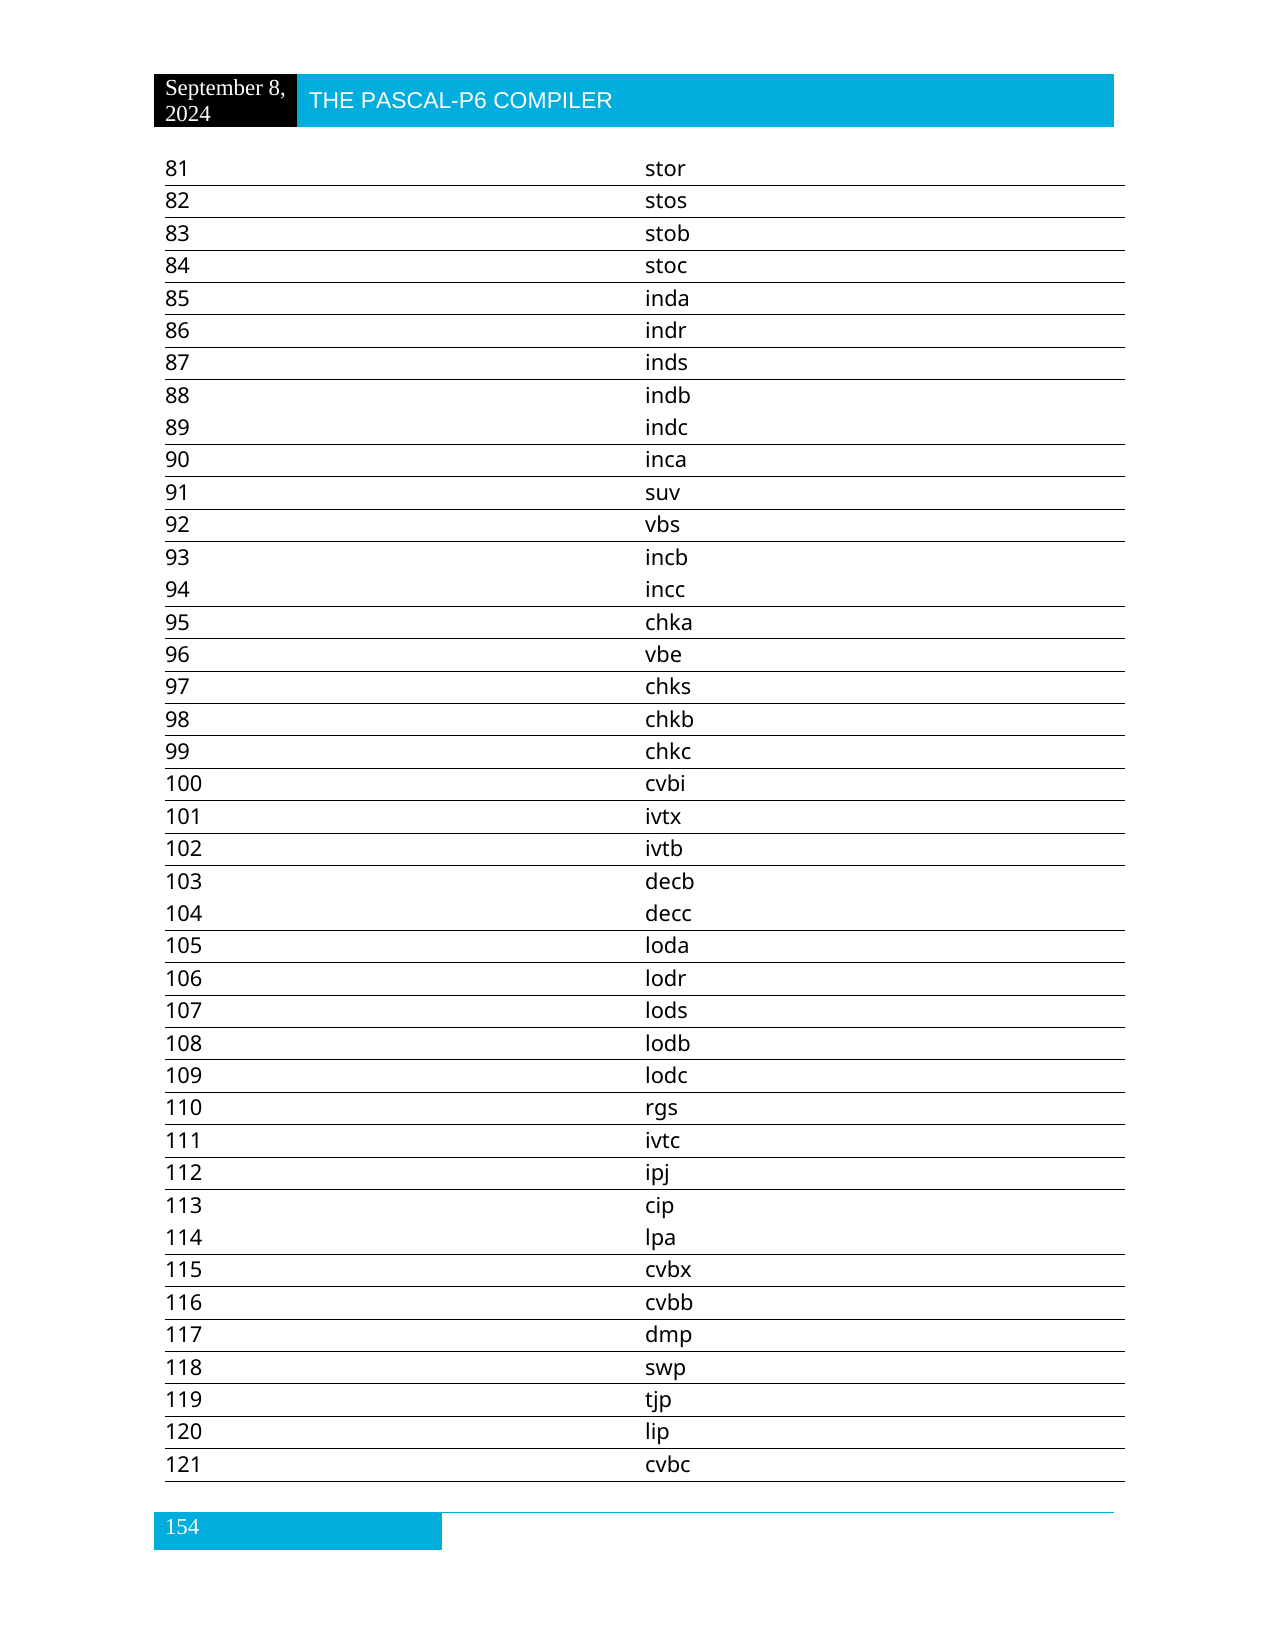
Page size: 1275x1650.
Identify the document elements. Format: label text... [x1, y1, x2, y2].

table_cell loda [645, 931, 1125, 962]
table_cell 117 [165, 1320, 645, 1351]
table_cell chks [645, 672, 1125, 703]
table_cell 87 [165, 348, 645, 379]
table_cell 99 [165, 736, 645, 768]
table_cell rgs [645, 1093, 1125, 1124]
table_cell chka [645, 607, 1125, 638]
table_cell lods [645, 996, 1125, 1027]
table_cell 112 [165, 1158, 645, 1189]
table_cell chkb [645, 704, 1125, 735]
table_cell 106 [165, 963, 645, 995]
table_cell stos [645, 186, 1125, 217]
table_cell chkc [645, 736, 1125, 768]
table_cell 90 [165, 445, 645, 476]
table_cell 85 [165, 283, 645, 314]
table_cell 81 [165, 153, 645, 185]
table_cell cvbc [645, 1449, 1125, 1481]
table_cell 97 [165, 672, 645, 703]
table_cell 95 [165, 607, 645, 638]
table_cell swp [645, 1352, 1125, 1383]
table_cell cvbx [645, 1255, 1125, 1286]
table_cell 103 [165, 866, 645, 898]
table_cell incc [645, 574, 1125, 606]
table_cell suv [645, 477, 1125, 509]
table_cell inda [645, 283, 1125, 314]
table_cell stor [645, 153, 1125, 185]
table_cell indb [645, 380, 1125, 412]
table_cell 83 [165, 218, 645, 250]
table_cell indc [645, 412, 1125, 444]
table_cell lip [645, 1417, 1125, 1448]
table_cell 82 [165, 186, 645, 217]
table_cell 102 [165, 834, 645, 865]
table_cell 114 [165, 1222, 645, 1254]
table_cell 96 [165, 639, 645, 671]
table_cell 116 [165, 1287, 645, 1319]
table_cell indr [645, 315, 1125, 347]
table_cell cvbb [645, 1287, 1125, 1319]
table_cell 111 [165, 1125, 645, 1157]
table_cell stob [645, 218, 1125, 250]
table_cell ivtx [645, 801, 1125, 833]
table_cell 121 [165, 1449, 645, 1481]
table_cell 115 [165, 1255, 645, 1286]
table_cell 84 [165, 251, 645, 282]
table_cell 105 [165, 931, 645, 962]
table_cell 88 [165, 380, 645, 412]
table_cell stoc [645, 251, 1125, 282]
table_cell 107 [165, 996, 645, 1027]
table_cell 109 [165, 1060, 645, 1092]
table_cell 100 [165, 769, 645, 800]
table_cell lodb [645, 1028, 1125, 1059]
table_cell 94 [165, 574, 645, 606]
table_cell inca [645, 445, 1125, 476]
table_cell 118 [165, 1352, 645, 1383]
table_cell 119 [165, 1384, 645, 1416]
table_cell lodr [645, 963, 1125, 995]
table_cell 104 [165, 898, 645, 930]
table_cell lodc [645, 1060, 1125, 1092]
table_cell tjp [645, 1384, 1125, 1416]
table_cell 101 [165, 801, 645, 833]
table_cell 98 [165, 704, 645, 735]
table_cell inds [645, 348, 1125, 379]
table_cell decc [645, 898, 1125, 930]
table_cell cip [645, 1190, 1125, 1222]
table_cell 120 [165, 1417, 645, 1448]
table_cell lpa [645, 1222, 1125, 1254]
table_cell cvbi [645, 769, 1125, 800]
table_cell dmp [645, 1320, 1125, 1351]
table_cell 93 [165, 542, 645, 574]
table_cell 86 [165, 315, 645, 347]
table_cell 91 [165, 477, 645, 509]
table_cell 113 [165, 1190, 645, 1222]
table_cell vbs [645, 510, 1125, 541]
table_cell ivtc [645, 1125, 1125, 1157]
table_cell ipj [645, 1158, 1125, 1189]
table_cell incb [645, 542, 1125, 574]
table_cell decb [645, 866, 1125, 898]
table_cell ivtb [645, 834, 1125, 865]
table_cell 110 [165, 1093, 645, 1124]
table_cell 108 [165, 1028, 645, 1059]
table_cell vbe [645, 639, 1125, 671]
table_cell 89 [165, 412, 645, 444]
table_cell 92 [165, 510, 645, 541]
